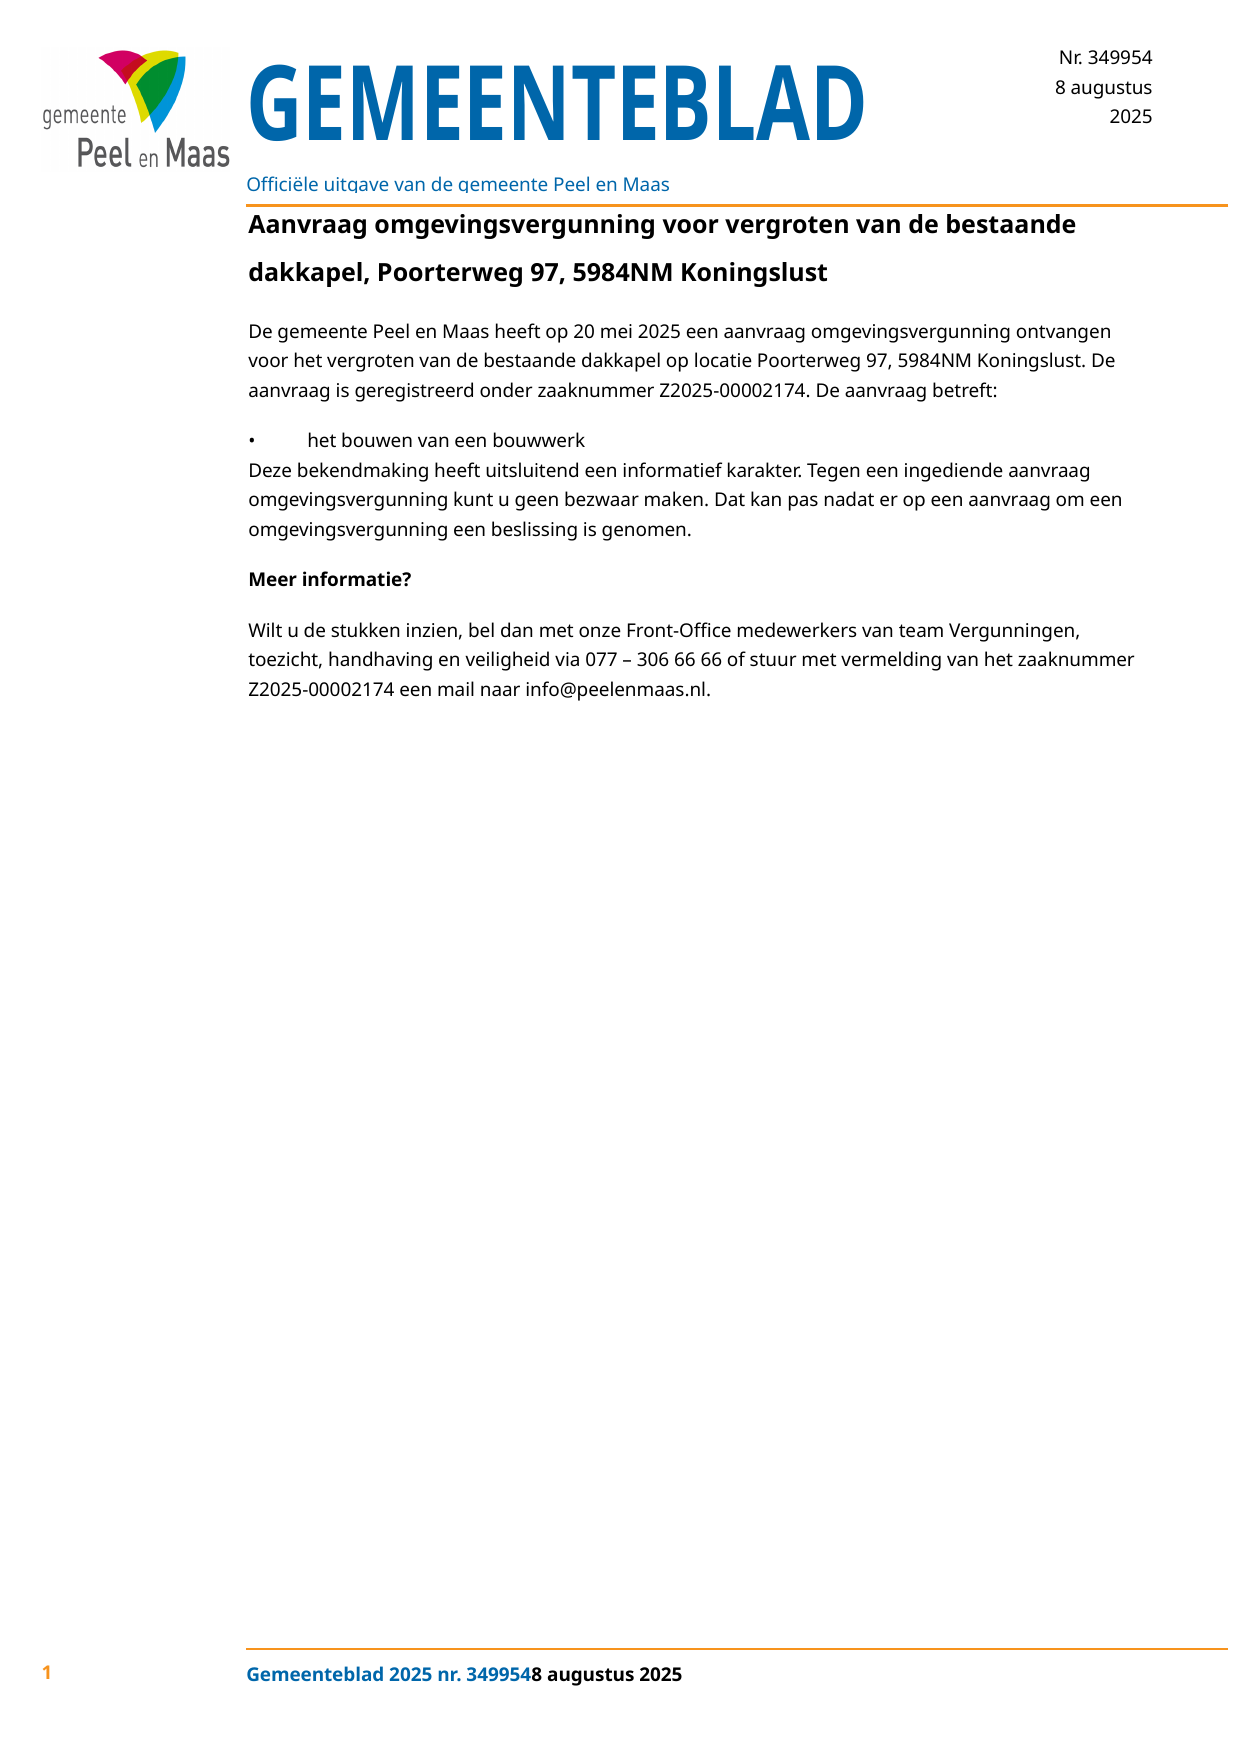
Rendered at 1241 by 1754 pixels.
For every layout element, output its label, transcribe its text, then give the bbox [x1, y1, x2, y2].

text Meer informatie? [248, 567, 1152, 592]
text Wilt u de stukken inzien, bel dan met onze Front-Office medewerkers van team Vergunningen, toezicht, handhaving en veiligheid via 077 – 306 66 66 of stuur met vermelding van het zaaknummer Z2025-00002174 een mail naar info@peelenmaas.nl. [248, 617, 1152, 702]
text Deze bekendmaking heeft uitsluitend een informatief karakter. Tegen een ingediende aanvraag omgevingsvergunning kunt u geen bezwaar maken. Dat kan pas nadat er op een aanvraag om een omgevingsvergunning een beslissing is genomen. [248, 457, 1152, 542]
text De gemeente Peel en Maas heeft op 20 mei 2025 een aanvraag omgevingsvergunning ontvangen voor het vergroten van de bestaande dakkapel op locatie Poorterweg 97, 5984NM Koningslust. De aanvraag is geregistreerd onder zaaknummer Z2025-00002174. De aanvraag betreft: [248, 318, 1152, 403]
text Aanvraag omgevingsvergunning voor vergroten van de bestaande dakkapel, Poorterweg 97, 5984NM Koningslust [248, 207, 1152, 288]
list het bouwen van een bouwwerk [248, 427, 1152, 453]
picture [41, 47, 231, 172]
